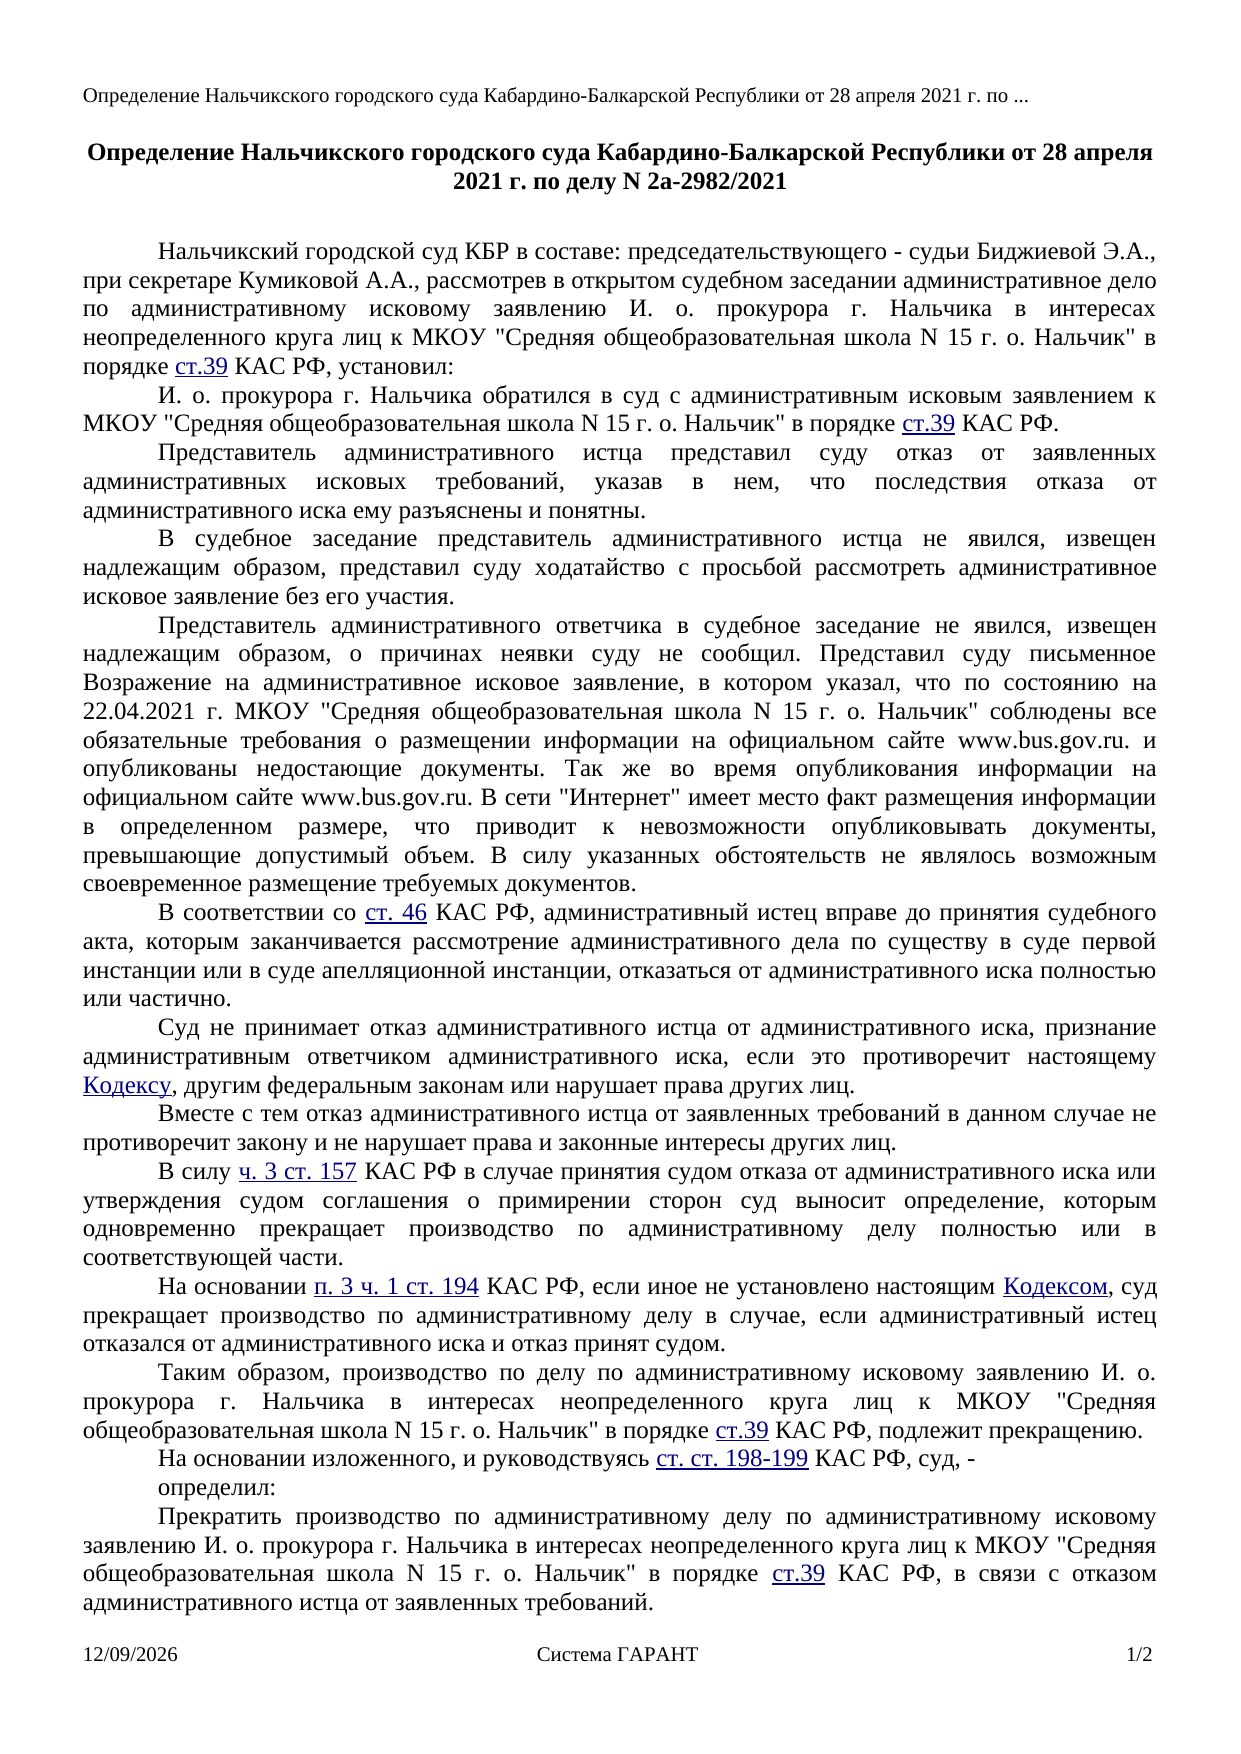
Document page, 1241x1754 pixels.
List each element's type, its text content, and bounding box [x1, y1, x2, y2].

text Суд не принимает отказ административного истца от административного иска, признание административным ответчиком административного иска, если это противоречит настоящему Кодексу, другим федеральным законам или нарушает права других лиц. [83, 1012, 1157, 1098]
subtitle Определение Нальчикского городского суда Кабардино-Балкарской Республики от 28 апреля 2021 г. по делу N 2а-2982/2021 [83, 137, 1157, 195]
text Вместе с тем отказ административного истца от заявленных требований в данном случае не противоречит закону и не нарушает права и законные интересы других лиц. [83, 1098, 1157, 1156]
text В силу ч. 3 ст. 157 КАС РФ в случае принятия судом отказа от административного иска или утверждения судом соглашения о примирении сторон суд выносит определение, которым одновременно прекращает производство по административному делу полностью или в соответствующей части. [83, 1156, 1157, 1271]
text определил: [83, 1472, 1157, 1501]
text В судебное заседание представитель административного истца не явился, извещен надлежащим образом, представил суду ходатайство с просьбой рассмотреть административное исковое заявление без его участия. [83, 523, 1157, 610]
text Таким образом, производство по делу по административному исковому заявлению И. о. прокурора г. Нальчика в интересах неопределенного круга лиц к МКОУ "Средняя общеобразовательная школа N 15 г. о. Нальчик" в порядке ст.39 КАС РФ, подлежит прекращению. [83, 1357, 1157, 1443]
text Представитель административного истца представил суду отказ от заявленных административных исковых требований, указав в нем, что последствия отказа от административного иска ему разъяснены и понятны. [83, 437, 1157, 523]
text На основании изложенного, и руководствуясь ст. ст. 198-199 КАС РФ, суд, - [83, 1443, 1157, 1472]
text На основании п. 3 ч. 1 ст. 194 КАС РФ, если иное не установлено настоящим Кодексом, суд прекращает производство по административному делу в случае, если административный истец отказался от административного иска и отказ принят судом. [83, 1271, 1157, 1357]
text Представитель административного ответчика в судебное заседание не явился, извещен надлежащим образом, о причинах неявки суду не сообщил. Представил суду письменное Возражение на административное исковое заявление, в котором указал, что по состоянию на 22.04.2021 г. МКОУ "Средняя общеобразовательная школа N 15 г. о. Нальчик" соблюдены все обязательные требования о размещении информации на официальном сайте www.bus.gov.ru. и опубликованы недостающие документы. Так же во время опубликования информации на официальном сайте www.bus.gov.ru. В сети "Интернет" имеет место факт размещения информации в определенном размере, что приводит к невозможности опубликовывать документы, превышающие допустимый объем. В силу указанных обстоятельств не являлось возможным своевременное размещение требуемых документов. [83, 610, 1157, 897]
text Нальчикский городской суд КБР в составе: председательствующего - судьи Биджиевой Э.А., при секретаре Кумиковой А.А., рассмотрев в открытом судебном заседании административное дело по административному исковому заявлению И. о. прокурора г. Нальчика в интересах неопределенного круга лиц к МКОУ "Средняя общеобразовательная школа N 15 г. о. Нальчик" в порядке ст.39 КАС РФ, установил: [83, 236, 1157, 380]
text Прекратить производство по административному делу по административному исковому заявлению И. о. прокурора г. Нальчика в интересах неопределенного круга лиц к МКОУ "Средняя общеобразовательная школа N 15 г. о. Нальчик" в порядке ст.39 КАС РФ, в связи с отказом административного истца от заявленных требований. [83, 1501, 1157, 1616]
text И. о. прокурора г. Нальчика обратился в суд с административным исковым заявлением к МКОУ "Средняя общеобразовательная школа N 15 г. о. Нальчик" в порядке ст.39 КАС РФ. [83, 380, 1157, 437]
text В соответствии со ст. 46 КАС РФ, административный истец вправе до принятия судебного акта, которым заканчивается рассмотрение административного дела по существу в суде первой инстанции или в суде апелляционной инстанции, отказаться от административного иска полностью или частично. [83, 897, 1157, 1012]
